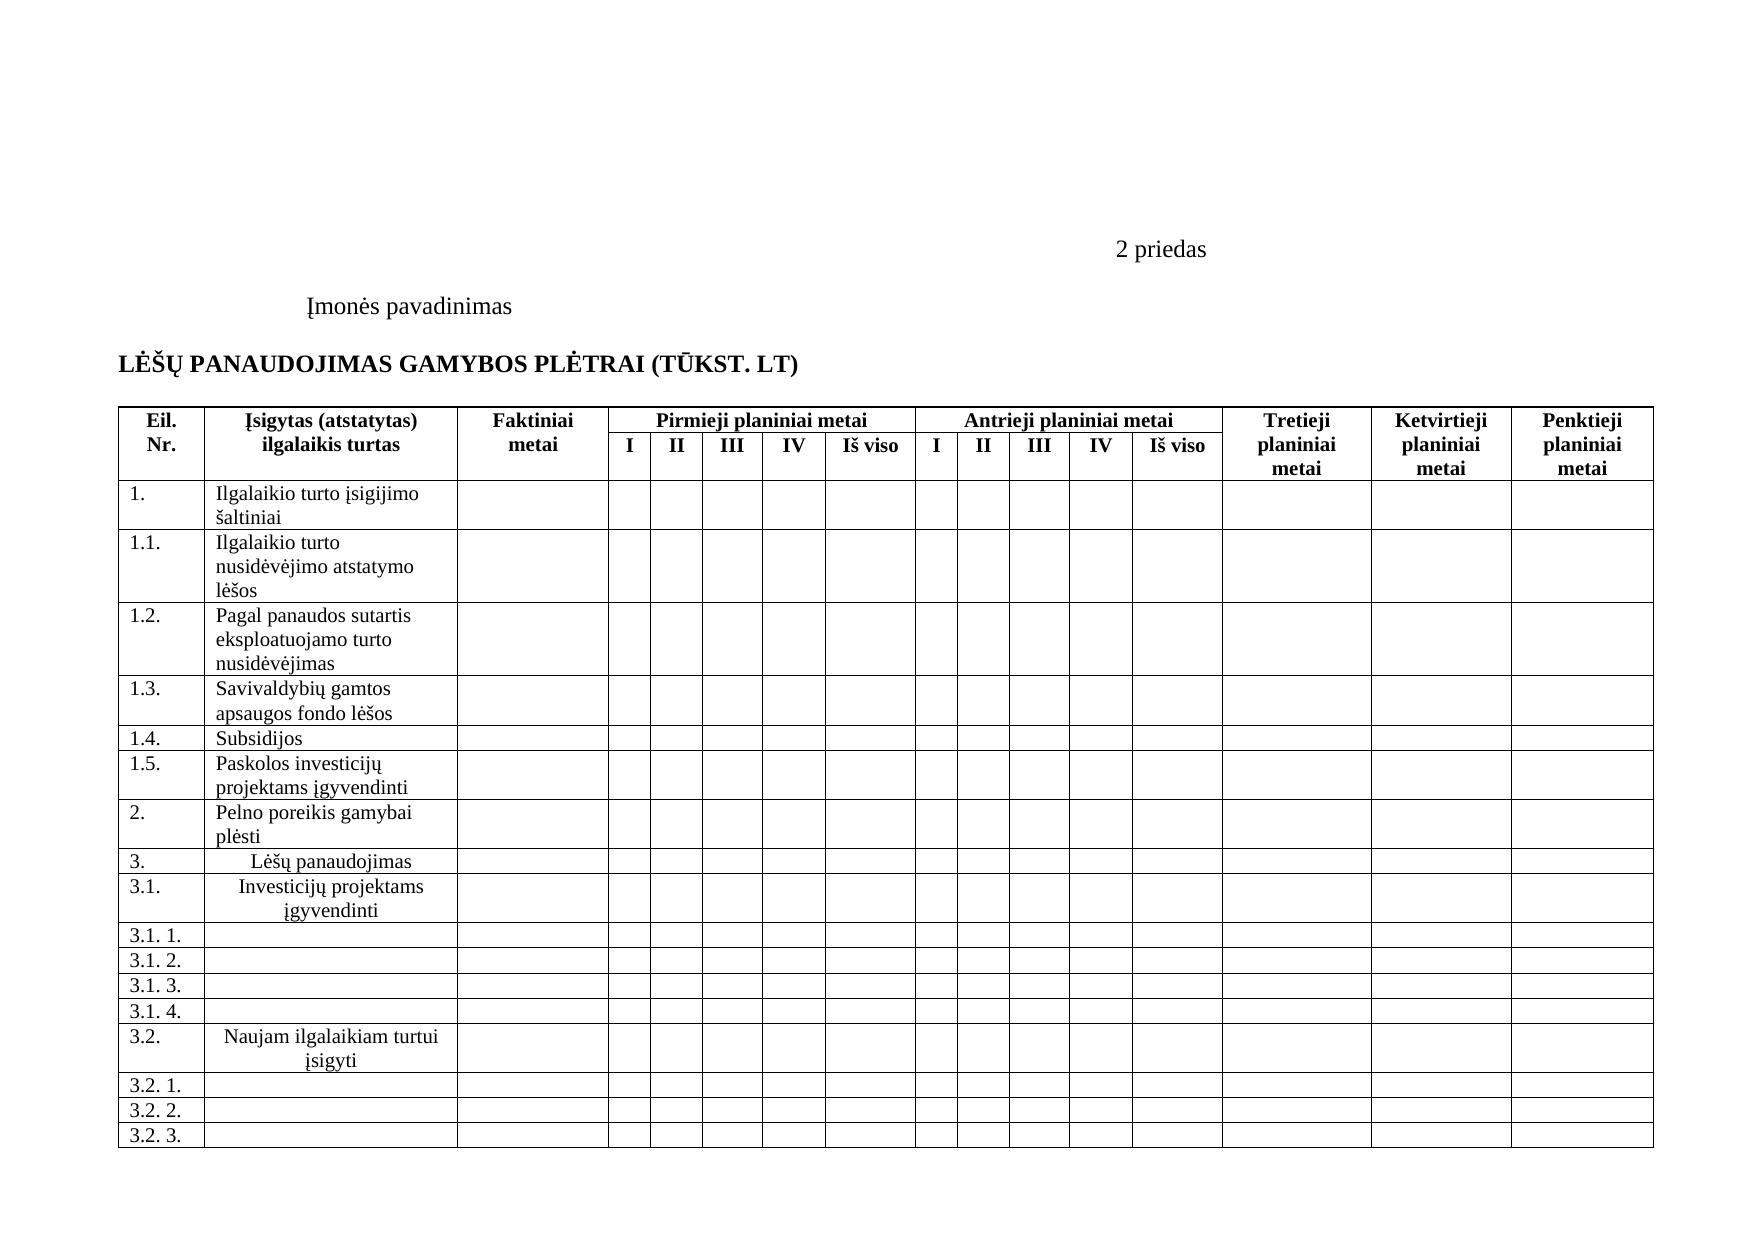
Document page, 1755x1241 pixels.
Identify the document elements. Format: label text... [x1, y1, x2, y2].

table_cell Lėšų panaudojimas [205, 849, 457, 873]
table_cell [1372, 1073, 1511, 1097]
table_cell [916, 974, 957, 997]
table_cell [651, 948, 702, 972]
table_cell [609, 923, 650, 947]
table_cell [916, 751, 957, 799]
table_cell [958, 751, 1009, 799]
table_cell [826, 1073, 915, 1097]
table_cell [609, 603, 650, 675]
table_cell [958, 1073, 1009, 1097]
table_cell [1133, 751, 1222, 799]
table_cell [1133, 849, 1222, 873]
table_cell [826, 948, 915, 972]
table_cell [458, 751, 608, 799]
table_cell 1.5. [119, 751, 204, 799]
table_cell [1223, 800, 1371, 848]
table_cell [1070, 726, 1132, 749]
table_cell [1512, 1073, 1653, 1097]
table_cell [703, 874, 762, 922]
table_cell [916, 481, 957, 529]
table_cell [609, 800, 650, 848]
table_cell [916, 530, 957, 602]
table_cell [826, 800, 915, 848]
table_cell [458, 481, 608, 529]
table_cell [703, 530, 762, 602]
table_cell Naujam ilgalaikiam turtui įsigyti [205, 1024, 457, 1072]
table_cell [1512, 751, 1653, 799]
table_cell [1512, 1098, 1653, 1122]
table_cell [763, 874, 825, 922]
table_cell [1223, 849, 1371, 873]
table_cell [1010, 800, 1069, 848]
table_cell [826, 1024, 915, 1072]
table_cell [763, 1123, 825, 1147]
table_cell [458, 948, 608, 972]
table_header Eil. Nr. [119, 408, 204, 480]
table_cell [1372, 948, 1511, 972]
table_cell [826, 974, 915, 997]
table_cell II [651, 433, 702, 480]
table_header Faktiniai metai [458, 408, 608, 480]
table_cell III [703, 433, 762, 480]
table_cell [1133, 1123, 1222, 1147]
table_cell [763, 1073, 825, 1097]
table_cell [1223, 676, 1371, 724]
table_cell [205, 1123, 457, 1147]
table_cell [703, 923, 762, 947]
table_cell [703, 676, 762, 724]
table_cell [1070, 974, 1132, 997]
table_cell IV [763, 433, 825, 480]
table_cell [609, 530, 650, 602]
table_cell [958, 676, 1009, 724]
text 2 priedas [118, 234, 1636, 263]
table_cell [1372, 923, 1511, 947]
table_cell [1223, 948, 1371, 972]
table_cell 1.4. [119, 726, 204, 749]
table_cell [1372, 751, 1511, 799]
table_cell [1133, 1098, 1222, 1122]
table_cell [609, 999, 650, 1023]
table_cell [958, 1024, 1009, 1072]
table_cell [958, 874, 1009, 922]
table_cell [703, 603, 762, 675]
table_cell [1512, 603, 1653, 675]
table_cell [1070, 874, 1132, 922]
table_cell [763, 999, 825, 1023]
table_cell [1070, 481, 1132, 529]
table_cell [1512, 974, 1653, 997]
table_cell [1372, 1098, 1511, 1122]
table_cell 1.1. [119, 530, 204, 602]
table_header Penktieji planiniai metai [1512, 408, 1653, 480]
table_cell [1133, 923, 1222, 947]
table_cell [458, 726, 608, 749]
table_cell [1070, 1123, 1132, 1147]
table_cell [1010, 481, 1069, 529]
table_cell [205, 948, 457, 972]
table_cell [1070, 800, 1132, 848]
table_cell [1010, 1123, 1069, 1147]
table_cell [1070, 751, 1132, 799]
table_cell [458, 974, 608, 997]
table_cell [1010, 849, 1069, 873]
table_cell [609, 726, 650, 749]
table_cell [1010, 676, 1069, 724]
table_cell Investicijų projektams įgyvendinti [205, 874, 457, 922]
table_cell [958, 481, 1009, 529]
table_cell [826, 726, 915, 749]
table_cell [1010, 874, 1069, 922]
table_cell [609, 751, 650, 799]
table_cell [1070, 999, 1132, 1023]
table_cell Iš viso [1133, 433, 1222, 480]
table_cell [1133, 948, 1222, 972]
table_cell [1372, 603, 1511, 675]
table_cell [826, 849, 915, 873]
table_cell [958, 530, 1009, 602]
table_cell [958, 999, 1009, 1023]
table_cell [958, 948, 1009, 972]
table_cell [1010, 530, 1069, 602]
table_cell [958, 923, 1009, 947]
table_cell [703, 1098, 762, 1122]
table_cell 1.2. [119, 603, 204, 675]
table_cell [826, 603, 915, 675]
table_cell [1512, 726, 1653, 749]
table_cell [1070, 530, 1132, 602]
table_cell [1512, 530, 1653, 602]
table_cell [763, 726, 825, 749]
table_cell [1223, 1024, 1371, 1072]
table_cell [916, 1123, 957, 1147]
table_cell [609, 1123, 650, 1147]
table_cell [1372, 530, 1511, 602]
table_cell 1. [119, 481, 204, 529]
table_cell [609, 1073, 650, 1097]
table_cell 3.2. 1. [119, 1073, 204, 1097]
table_cell [458, 923, 608, 947]
table_cell [703, 481, 762, 529]
table_cell [1372, 974, 1511, 997]
table_cell [1070, 849, 1132, 873]
table_cell 3.2. [119, 1024, 204, 1072]
table_cell Iš viso [826, 433, 915, 480]
table_cell [1070, 1073, 1132, 1097]
table_cell III [1010, 433, 1069, 480]
table_cell 3.1. [119, 874, 204, 922]
table_cell [205, 1098, 457, 1122]
table_cell [1010, 603, 1069, 675]
table_cell 1.3. [119, 676, 204, 724]
table_cell [1223, 603, 1371, 675]
table_cell I [609, 433, 650, 480]
table_cell [703, 1024, 762, 1072]
table_cell [609, 676, 650, 724]
table_cell [703, 726, 762, 749]
text įmonės pavadinimas [118, 291, 1636, 320]
table_cell [609, 1098, 650, 1122]
table_cell [703, 1073, 762, 1097]
table_cell [458, 849, 608, 873]
table_cell 3.1. 1. [119, 923, 204, 947]
table_cell [916, 1024, 957, 1072]
table_cell [1070, 923, 1132, 947]
table_cell [1133, 874, 1222, 922]
table_cell [458, 800, 608, 848]
table_cell [1512, 481, 1653, 529]
table_cell [826, 1123, 915, 1147]
table_cell [1133, 974, 1222, 997]
table_cell [1372, 726, 1511, 749]
table_cell [1512, 800, 1653, 848]
table_cell [458, 1098, 608, 1122]
table_cell [958, 726, 1009, 749]
table_cell [651, 1098, 702, 1122]
table_cell [703, 948, 762, 972]
table_cell I [916, 433, 957, 480]
table_cell [1133, 800, 1222, 848]
table_cell [916, 603, 957, 675]
table_cell [958, 800, 1009, 848]
table_cell [609, 1024, 650, 1072]
table_cell Paskolos investicijų projektams įgyvendinti [205, 751, 457, 799]
table_cell [1223, 726, 1371, 749]
table_cell [458, 603, 608, 675]
table_cell [1372, 481, 1511, 529]
table_cell [1010, 948, 1069, 972]
table_cell [609, 481, 650, 529]
table_cell [763, 948, 825, 972]
table_cell [1223, 999, 1371, 1023]
table_cell [1133, 676, 1222, 724]
table_cell [609, 849, 650, 873]
table_cell [763, 923, 825, 947]
table_cell [1133, 1073, 1222, 1097]
table_cell [1223, 481, 1371, 529]
table_cell [1223, 874, 1371, 922]
table_cell [826, 999, 915, 1023]
table_cell [1070, 676, 1132, 724]
table_cell [916, 923, 957, 947]
table_cell [826, 1098, 915, 1122]
table_cell [1133, 1024, 1222, 1072]
table_cell [1512, 1123, 1653, 1147]
table_cell Subsidijos [205, 726, 457, 749]
table_cell 3.1. 3. [119, 974, 204, 997]
table_cell [826, 874, 915, 922]
table_cell [1010, 751, 1069, 799]
table_cell [1070, 1098, 1132, 1122]
text LĖŠŲ PANAUDOJIMAS GAMYBOS PLĖTRAI (TŪKST. LT) [118, 349, 1636, 378]
table_cell Ilgalaikio turto nusidėvėjimo atstatymo lėšos [205, 530, 457, 602]
table_cell [205, 1073, 457, 1097]
table_cell [1512, 849, 1653, 873]
table_header Tretieji planiniai metai [1223, 408, 1371, 480]
table_cell [1010, 923, 1069, 947]
table_cell [916, 726, 957, 749]
table_cell [651, 974, 702, 997]
table_cell [1070, 948, 1132, 972]
table_cell [1223, 1123, 1371, 1147]
table_cell [1512, 948, 1653, 972]
table_cell [1512, 923, 1653, 947]
table_cell [916, 676, 957, 724]
table_cell [205, 999, 457, 1023]
table_cell [958, 849, 1009, 873]
table_cell [458, 1123, 608, 1147]
table_cell Pagal panaudos sutartis eksploatuojamo turto nusidėvėjimas [205, 603, 457, 675]
table_cell [703, 800, 762, 848]
table_cell [1010, 726, 1069, 749]
table_cell [826, 751, 915, 799]
table_cell [916, 999, 957, 1023]
table_cell [651, 874, 702, 922]
table_cell 3.2. 3. [119, 1123, 204, 1147]
table_cell [1372, 1123, 1511, 1147]
table_cell [1133, 999, 1222, 1023]
table_cell [651, 481, 702, 529]
table_cell [651, 530, 702, 602]
table_cell [958, 1098, 1009, 1122]
table_cell 3.1. 2. [119, 948, 204, 972]
table_cell [763, 849, 825, 873]
table_cell [458, 1073, 608, 1097]
table_cell [1010, 1024, 1069, 1072]
table_cell 3.1. 4. [119, 999, 204, 1023]
table_cell [826, 530, 915, 602]
table_cell [916, 1073, 957, 1097]
table_cell [1372, 1024, 1511, 1072]
table_cell [1010, 999, 1069, 1023]
table_cell [1223, 530, 1371, 602]
table_cell [763, 751, 825, 799]
table_header Įsigytas (atstatytas) ilgalaikis turtas [205, 408, 457, 480]
table_cell Savivaldybių gamtos apsaugos fondo lėšos [205, 676, 457, 724]
table_cell [651, 676, 702, 724]
table_cell [651, 726, 702, 749]
table_cell [651, 603, 702, 675]
table_cell [1133, 726, 1222, 749]
table_cell 3.2. 2. [119, 1098, 204, 1122]
table_cell [1133, 603, 1222, 675]
table_cell [651, 1123, 702, 1147]
table_cell [651, 923, 702, 947]
table_cell [916, 800, 957, 848]
table_cell [651, 849, 702, 873]
table_cell [651, 999, 702, 1023]
table_cell [763, 974, 825, 997]
table_cell [916, 1098, 957, 1122]
table_cell IV [1070, 433, 1132, 480]
table_cell [651, 800, 702, 848]
table_cell [458, 874, 608, 922]
table_cell [1372, 849, 1511, 873]
table_cell [609, 874, 650, 922]
table_cell [1512, 874, 1653, 922]
table_cell [703, 849, 762, 873]
table_cell [1372, 999, 1511, 1023]
table_cell [958, 603, 1009, 675]
table_cell [763, 530, 825, 602]
table_cell [1070, 603, 1132, 675]
table_cell [763, 481, 825, 529]
table_cell [609, 948, 650, 972]
table_cell [763, 1024, 825, 1072]
table_cell [703, 751, 762, 799]
table_cell [958, 1123, 1009, 1147]
table_cell [458, 676, 608, 724]
table_cell [1372, 800, 1511, 848]
table_cell [1512, 1024, 1653, 1072]
table_cell [1512, 676, 1653, 724]
table_cell [763, 676, 825, 724]
table_cell [651, 1024, 702, 1072]
table_cell [1010, 1098, 1069, 1122]
table_header Antrieji planiniai metai [916, 408, 1222, 432]
table_cell [826, 676, 915, 724]
table_header Ketvirtieji planiniai metai [1372, 408, 1511, 480]
table_cell [1372, 874, 1511, 922]
table_cell [1010, 974, 1069, 997]
table_cell [1133, 481, 1222, 529]
table_cell II [958, 433, 1009, 480]
table_cell 3. [119, 849, 204, 873]
table_cell [1223, 974, 1371, 997]
table_cell [651, 751, 702, 799]
table_cell [1223, 1098, 1371, 1122]
table_cell [958, 974, 1009, 997]
table_cell [763, 1098, 825, 1122]
table_cell [1010, 1073, 1069, 1097]
table_cell [1223, 751, 1371, 799]
table_cell [826, 923, 915, 947]
table_cell Pelno poreikis gamybai plėsti [205, 800, 457, 848]
table_cell [916, 874, 957, 922]
table_cell [1223, 1073, 1371, 1097]
table_cell [916, 948, 957, 972]
table_cell [703, 974, 762, 997]
table_cell [609, 974, 650, 997]
table_cell [1133, 530, 1222, 602]
table_cell [458, 999, 608, 1023]
table_cell [458, 1024, 608, 1072]
table_cell [458, 530, 608, 602]
table_header Pirmieji planiniai metai [609, 408, 915, 432]
table_cell [763, 800, 825, 848]
table_cell [205, 974, 457, 997]
table_cell Ilgalaikio turto įsigijimo šaltiniai [205, 481, 457, 529]
table_cell [826, 481, 915, 529]
table_cell [1223, 923, 1371, 947]
table_cell [1372, 676, 1511, 724]
table_cell [1070, 1024, 1132, 1072]
table_cell [916, 849, 957, 873]
table_cell [763, 603, 825, 675]
table_cell [703, 1123, 762, 1147]
table_cell [1512, 999, 1653, 1023]
table_cell 2. [119, 800, 204, 848]
table_cell [703, 999, 762, 1023]
table_cell [205, 923, 457, 947]
table_cell [651, 1073, 702, 1097]
